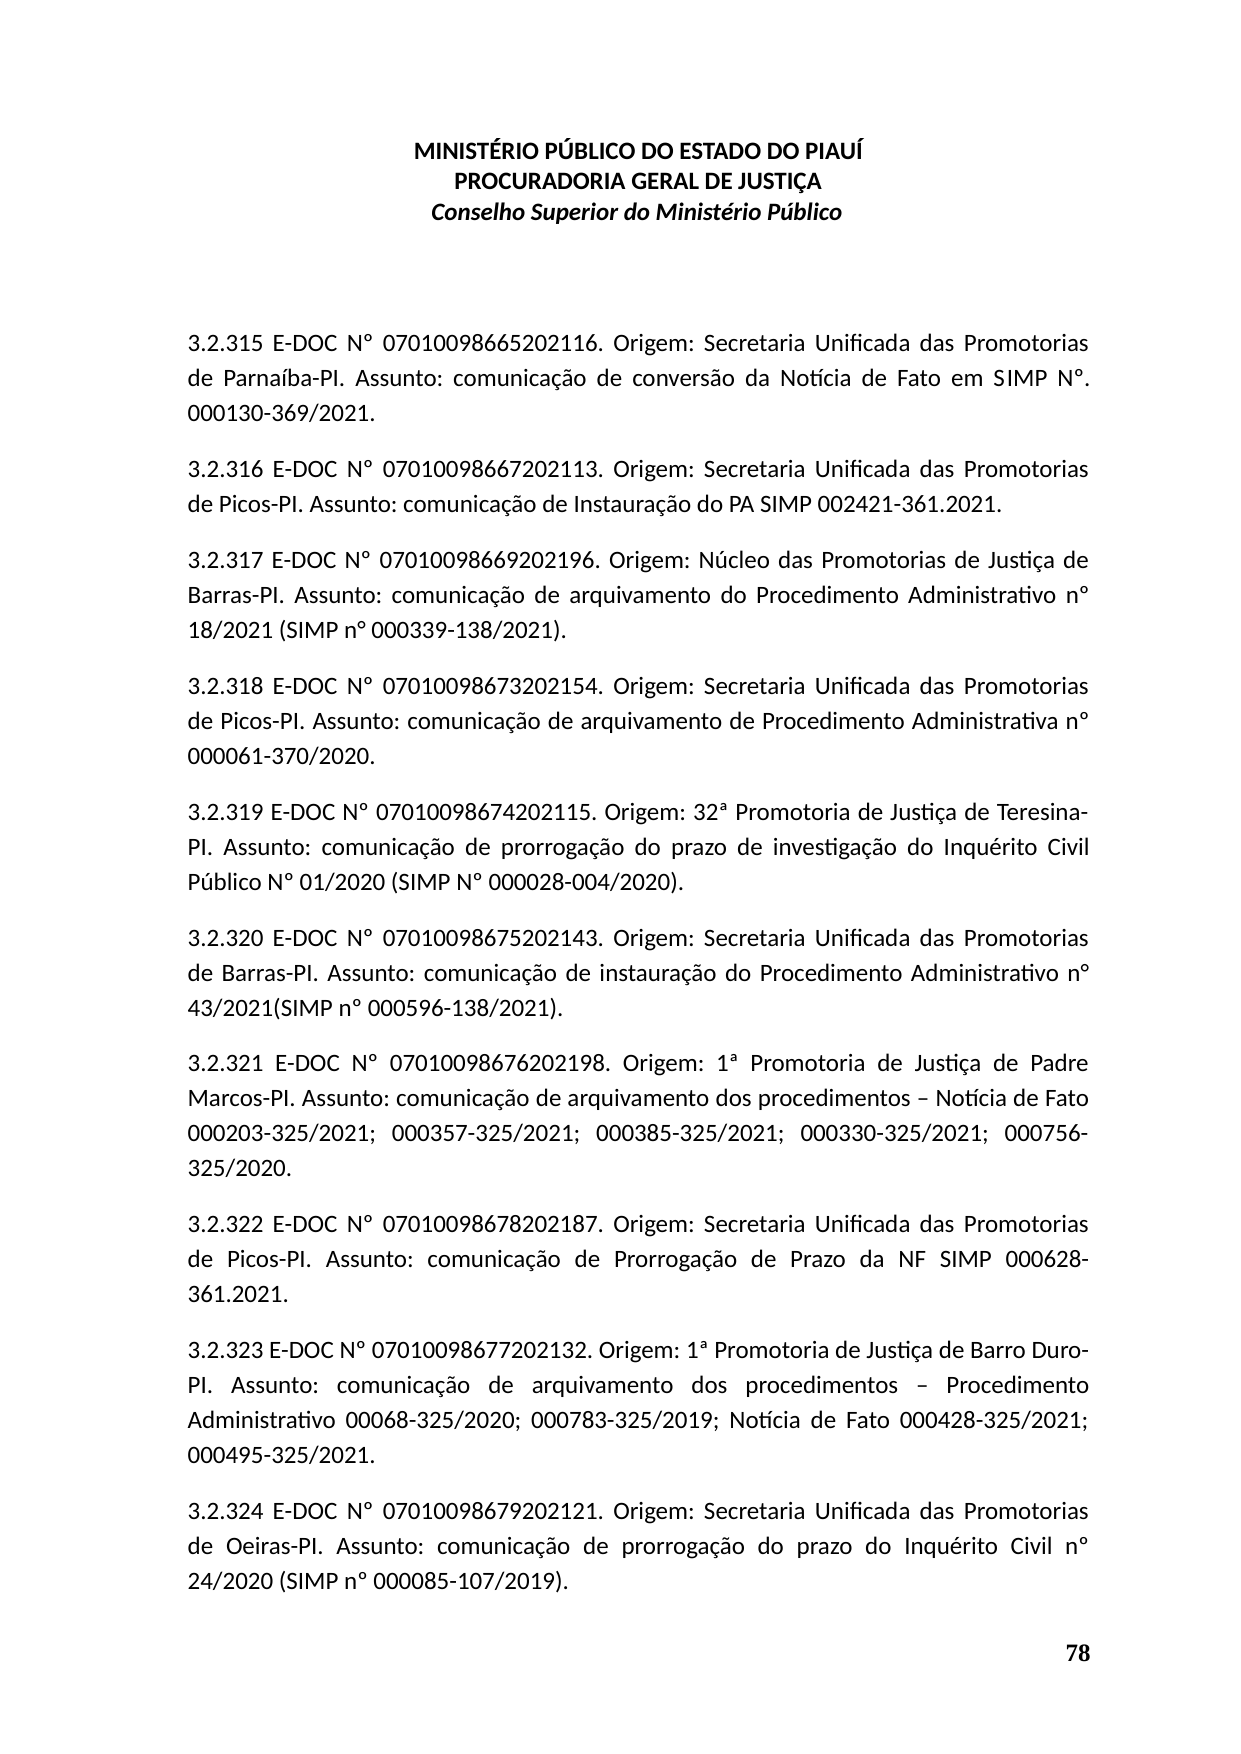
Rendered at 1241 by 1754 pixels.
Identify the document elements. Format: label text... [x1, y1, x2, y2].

text 3.2.321 E-DOC Nº 07010098676202198. Origem: 1ª Promotoria de Justiça de Padre Marcos-PI. Assunto: comunicação de arquivamento dos procedimentos – Notícia de Fato 000203-325/2021; 000357-325/2021; 000385-325/2021; 000330-325/2021; 000756-325/2020. [187, 1047, 1090, 1183]
text 3.2.317 E-DOC Nº 07010098669202196. Origem: Núcleo das Promotorias de Justiça de Barras-PI. Assunto: comunicação de arquivamento do Procedimento Administrativo nº 18/2021 (SIMP n° 000339-138/2021). [187, 544, 1090, 645]
text 3.2.316 E-DOC Nº 07010098667202113. Origem: Secretaria Unificada das Promotorias de Picos-PI. Assunto: comunicação de Instauração do PA SIMP 002421-361.2021. [187, 453, 1090, 519]
text 3.2.318 E-DOC Nº 07010098673202154. Origem: Secretaria Unificada das Promotorias de Picos-PI. Assunto: comunicação de arquivamento de Procedimento Administrativa nº 000061-370/2020. [187, 670, 1090, 771]
text 3.2.319 E-DOC Nº 07010098674202115. Origem: 32ª Promotoria de Justiça de Teresina-PI. Assunto: comunicação de prorrogação do prazo de investigação do Inquérito Civil Público Nº 01/2020 (SIMP Nº 000028-004/2020). [187, 796, 1090, 896]
text 3.2.323 E-DOC Nº 07010098677202132. Origem: 1ª Promotoria de Justiça de Barro Duro-PI. Assunto: comunicação de arquivamento dos procedimentos – Procedimento Administrativo 00068-325/2020; 000783-325/2019; Notícia de Fato 000428-325/2021; 000495-325/2021. [187, 1334, 1090, 1470]
text 3.2.315 E-DOC Nº 07010098665202116. Origem: Secretaria Unificada das Promotorias de Parnaíba-PI. Assunto: comunicação de conversão da Notícia de Fato em SIMP Nº. 000130-369/2021. [187, 327, 1090, 428]
text 3.2.322 E-DOC Nº 07010098678202187. Origem: Secretaria Unificada das Promotorias de Picos-PI. Assunto: comunicação de Prorrogação de Prazo da NF SIMP 000628-361.2021. [187, 1208, 1090, 1309]
text 3.2.320 E-DOC Nº 07010098675202143. Origem: Secretaria Unificada das Promotorias de Barras-PI. Assunto: comunicação de instauração do Procedimento Administrativo n° 43/2021(SIMP nº 000596-138/2021). [187, 922, 1090, 1022]
text 3.2.324 E-DOC Nº 07010098679202121. Origem: Secretaria Unificada das Promotorias de Oeiras-PI. Assunto: comunicação de prorrogação do prazo do Inquérito Civil nº 24/2020 (SIMP nº 000085-107/2019). [187, 1495, 1090, 1596]
